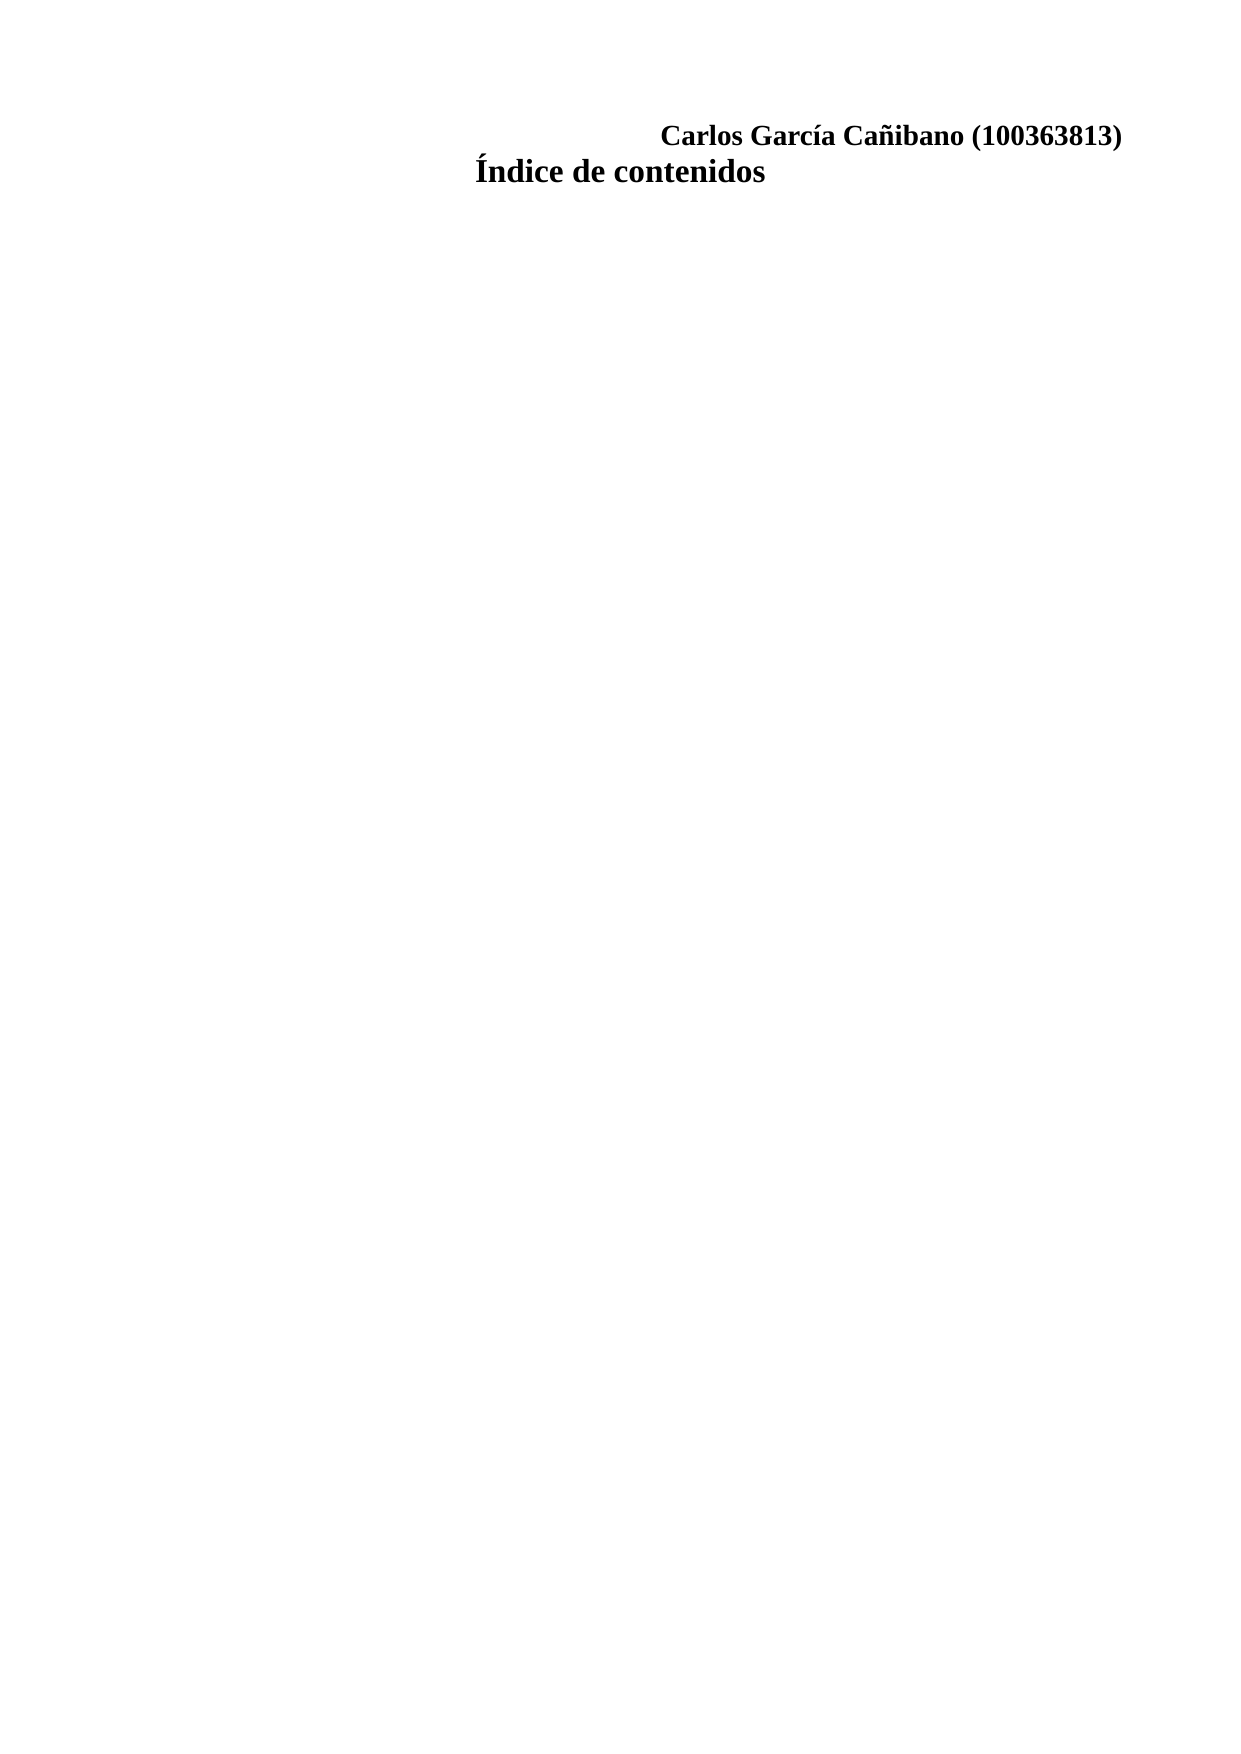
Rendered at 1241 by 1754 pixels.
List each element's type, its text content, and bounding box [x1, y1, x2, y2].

text Carlos García Cañibano (100363813) [118, 118, 1122, 152]
text Índice de contenidos [118, 152, 1122, 190]
